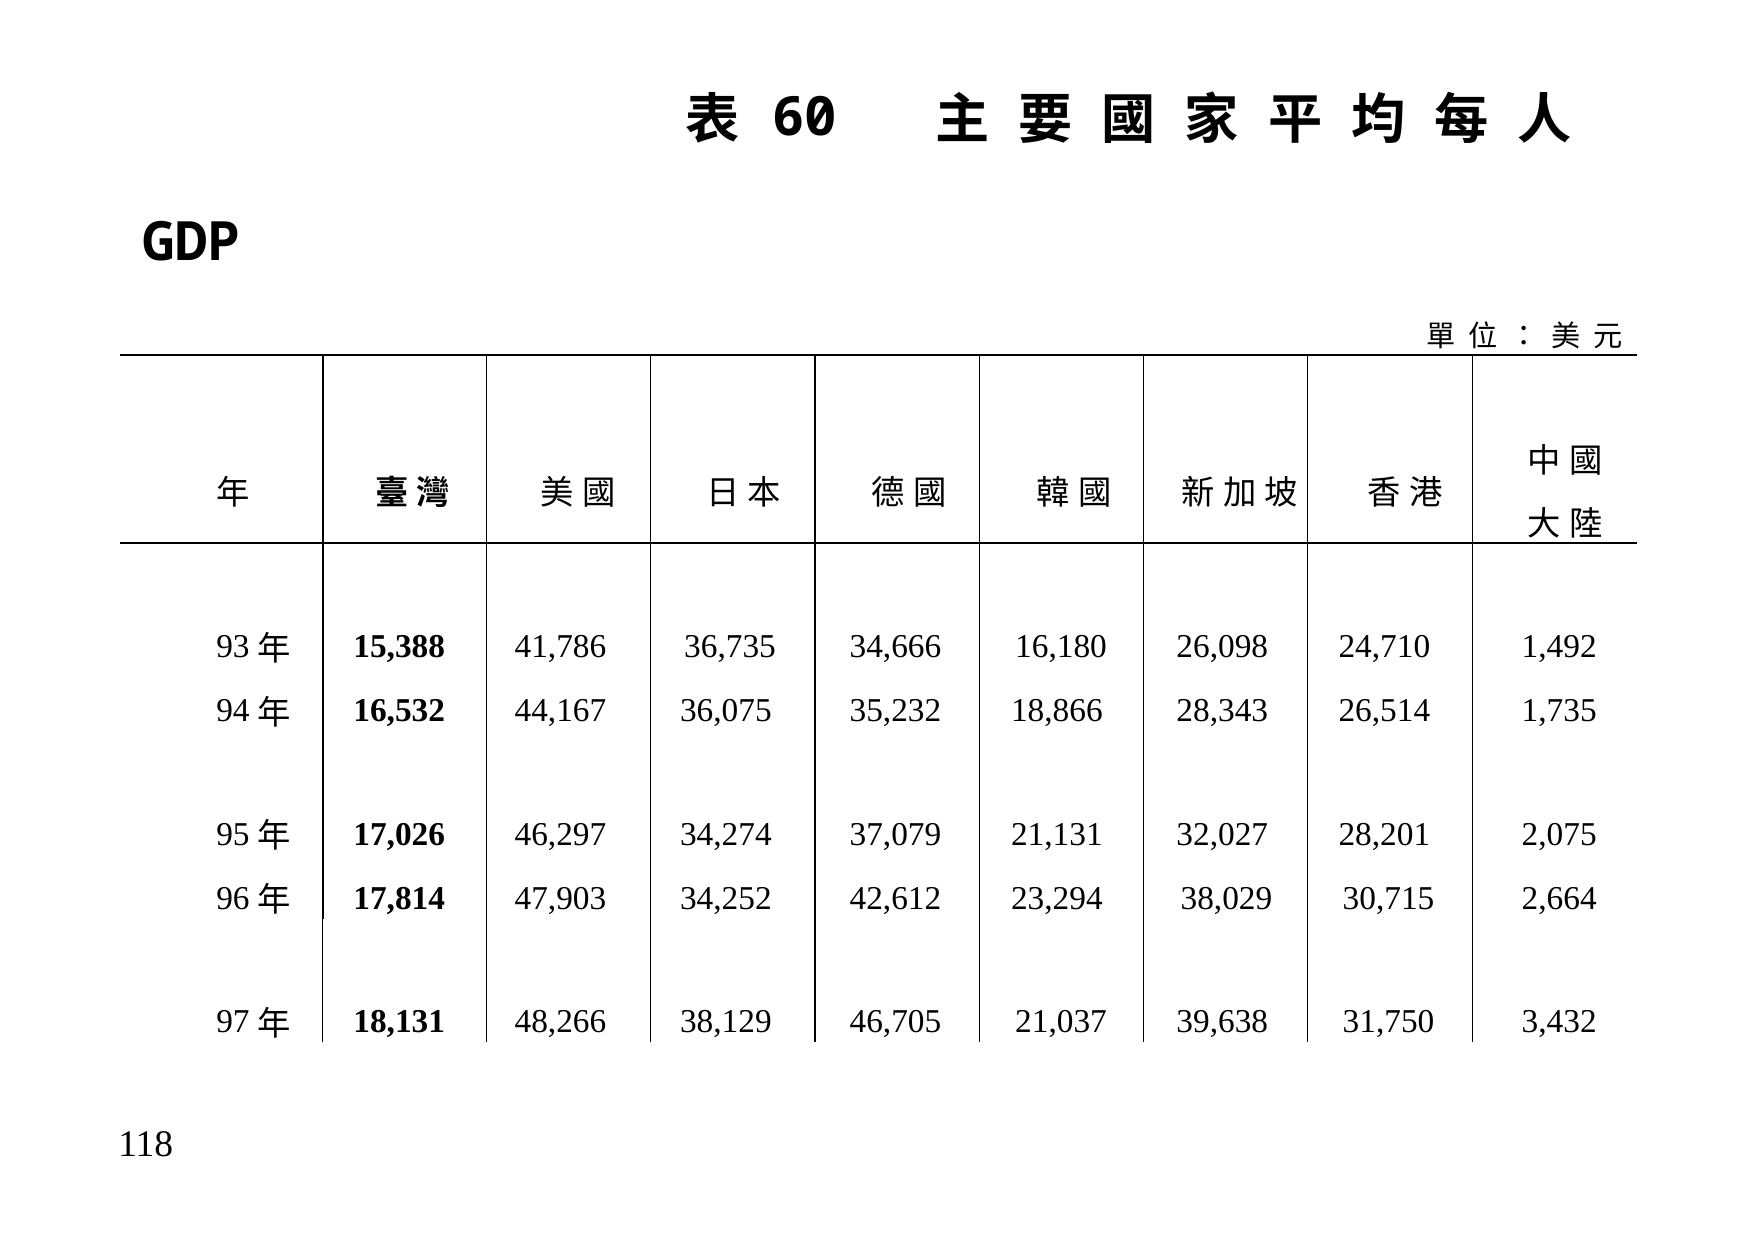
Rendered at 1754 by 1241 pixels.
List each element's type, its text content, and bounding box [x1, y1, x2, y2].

table_cell 35,232 [816, 667, 979, 732]
table_cell 18,866 [980, 667, 1143, 732]
subtitle 表60 主要國家平均每人GDP [128, 42, 1628, 292]
table_cell 21,131 [980, 732, 1143, 854]
table_cell 37,079 [816, 732, 979, 854]
table_header 美國 [487, 356, 650, 542]
table_cell 31,750 [1308, 919, 1472, 1042]
table_cell 94年 [120, 667, 322, 732]
table_cell 21,037 [980, 919, 1143, 1042]
table_cell 44,167 [487, 667, 650, 732]
table_cell 1,492 [1473, 544, 1637, 667]
table_cell 46,705 [816, 919, 979, 1042]
table_cell 34,252 [651, 854, 814, 919]
table_cell 42,612 [816, 854, 979, 919]
table_header 新加坡 [1144, 356, 1307, 542]
text 單位：美元 [128, 292, 1628, 354]
table_cell 2,664 [1473, 854, 1637, 919]
table_cell 48,266 [487, 919, 650, 1042]
table_cell 39,638 [1144, 919, 1307, 1042]
table_cell 32,027 [1144, 732, 1307, 854]
table_cell 41,786 [487, 544, 650, 667]
table_cell 34,274 [651, 732, 814, 854]
table_cell 17,814 [324, 854, 486, 919]
table_cell 24,710 [1308, 544, 1472, 667]
table_cell 97年 [120, 919, 322, 1042]
table_cell 30,715 [1308, 854, 1472, 919]
table_cell 96年 [120, 854, 322, 919]
table_cell 2,075 [1473, 732, 1637, 854]
table_cell 26,098 [1144, 544, 1307, 667]
table_cell 28,343 [1144, 667, 1307, 732]
table_cell 18,131 [323, 919, 486, 1042]
table_cell 15,388 [324, 544, 486, 667]
table_cell 36,075 [651, 667, 814, 732]
table_header 中國大陸 [1473, 356, 1637, 542]
table_cell 26,514 [1308, 667, 1472, 732]
table_header 年 [120, 356, 322, 542]
table_cell 17,026 [324, 732, 486, 854]
table_header 德國 [816, 356, 979, 542]
table_cell 36,735 [651, 544, 814, 667]
table_cell 1,735 [1473, 667, 1637, 732]
table_cell 38,029 [1144, 854, 1307, 919]
table_cell 16,532 [324, 667, 486, 732]
table_cell 16,180 [980, 544, 1143, 667]
table_cell 93年 [120, 544, 322, 667]
table_header 日本 [651, 356, 814, 542]
table_cell 47,903 [487, 854, 650, 919]
table_header 臺灣 [324, 356, 486, 542]
table_cell 46,297 [487, 732, 650, 854]
table_cell 28,201 [1308, 732, 1472, 854]
table_cell 34,666 [816, 544, 979, 667]
table_header 韓國 [980, 356, 1143, 542]
table_header 香港 [1308, 356, 1472, 542]
table_cell 38,129 [651, 919, 814, 1042]
table_cell 23,294 [980, 854, 1143, 919]
table_cell 95年 [120, 732, 322, 854]
table_cell 3,432 [1473, 919, 1637, 1042]
